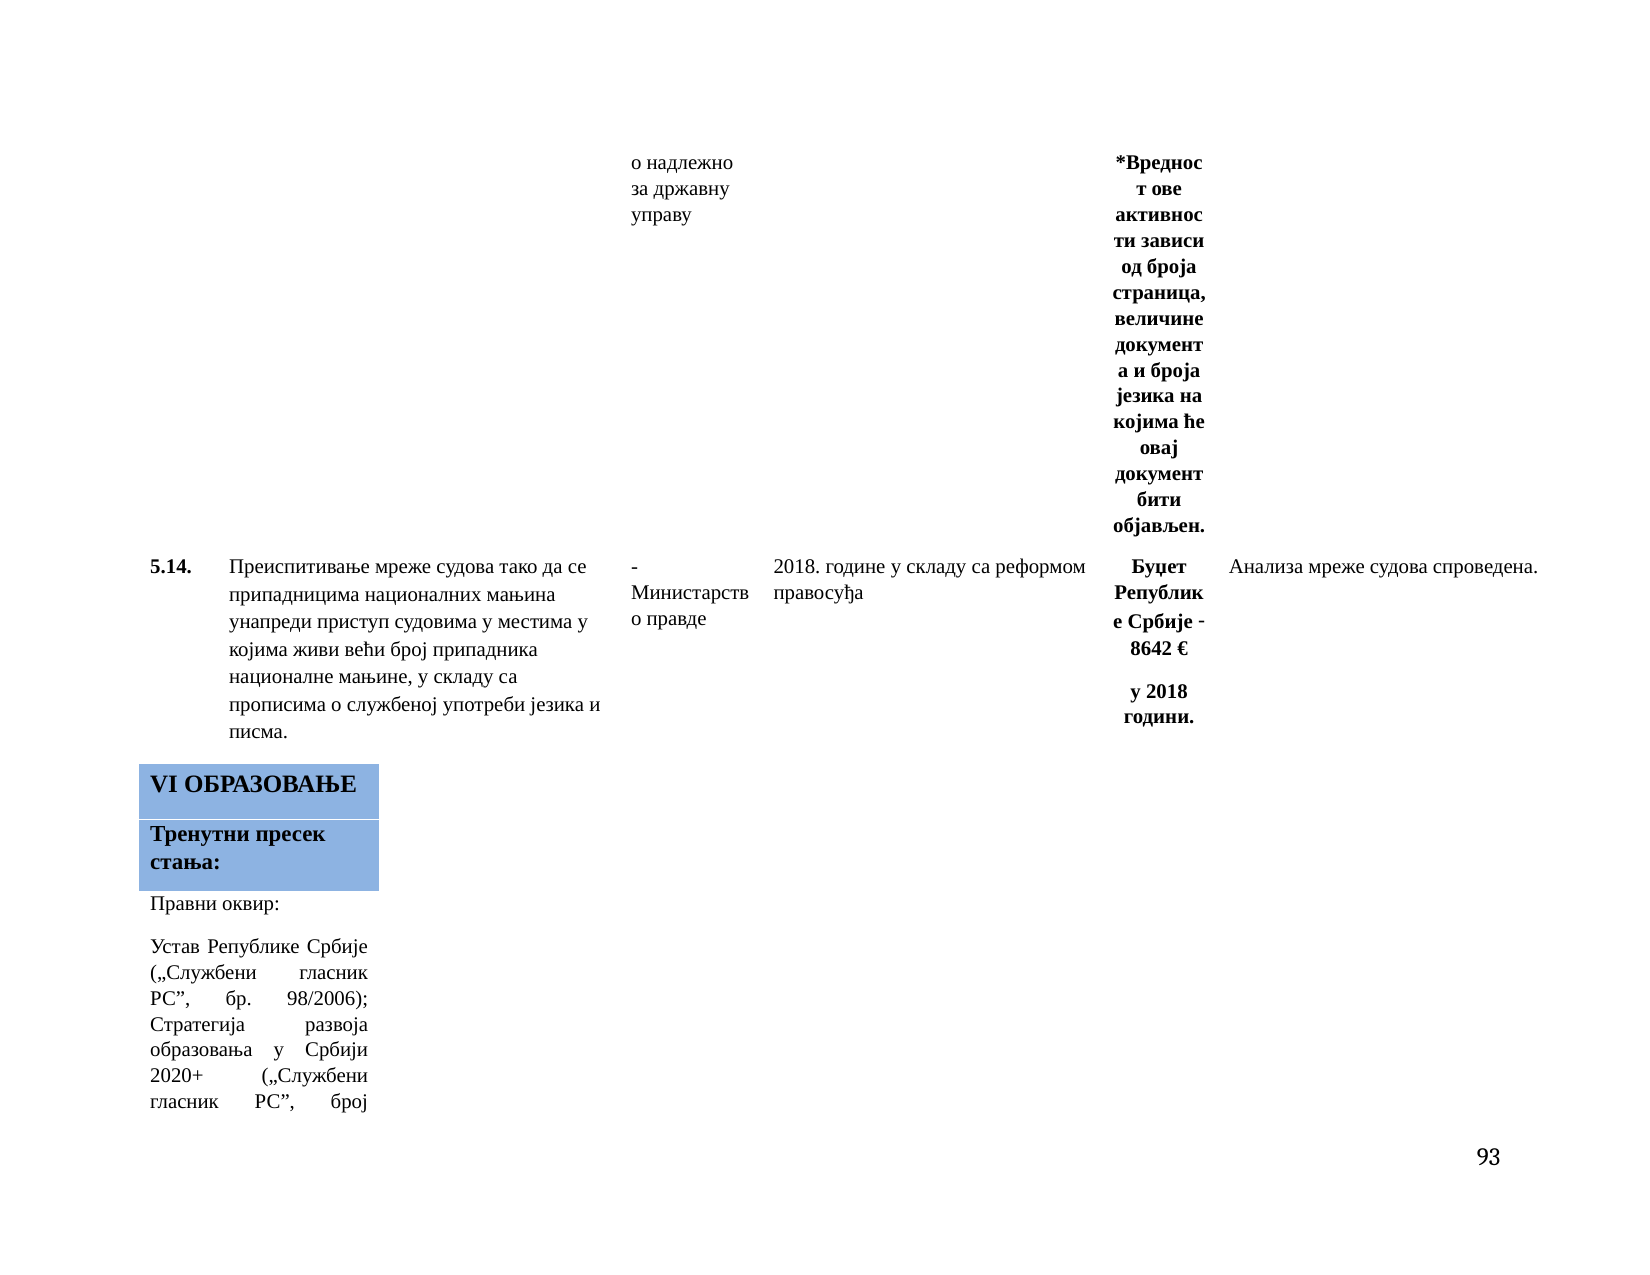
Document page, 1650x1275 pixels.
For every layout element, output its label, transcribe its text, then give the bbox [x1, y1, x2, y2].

table_cell [762, 150, 1101, 554]
table_cell Тренутни пресек стања: [139, 820, 379, 891]
table_cell Правни оквир: Устав Републике Србије („Службени гласник РС”, бр. 98/2006); Стратегија развоја образовања у Србији 2020+ („Службени гласник РС”, број [139, 891, 379, 1113]
table_cell о надлежно за државну управу [620, 150, 762, 554]
table_cell Буџет Републике Србије - 8642 € у 2018 години. [1101, 554, 1217, 764]
table_cell Преиспитивање мреже судова тако да се припадницима националних мањина унапреди приступ судовима у местима у којима живи већи број припадника националне мањине, у складу са прописима о службеној употреби језика и писма. [218, 554, 619, 764]
table_cell 2018. године у складу са реформом правосуђа [762, 554, 1101, 764]
table_cell 5.14. [139, 554, 218, 764]
table_cell *Вредност ове активности зависи од броја страница, величине документа и броја језика на којима ће овај документ бити објављен. [1101, 150, 1217, 554]
table_cell [1217, 150, 1582, 554]
table_cell - Министарство правде [620, 554, 762, 764]
table_cell VI ОБРАЗОВАЊЕ [139, 764, 379, 819]
table_cell [218, 150, 619, 554]
table_cell [139, 150, 218, 554]
table_cell Анализа мреже судова спроведена. [1217, 554, 1582, 764]
